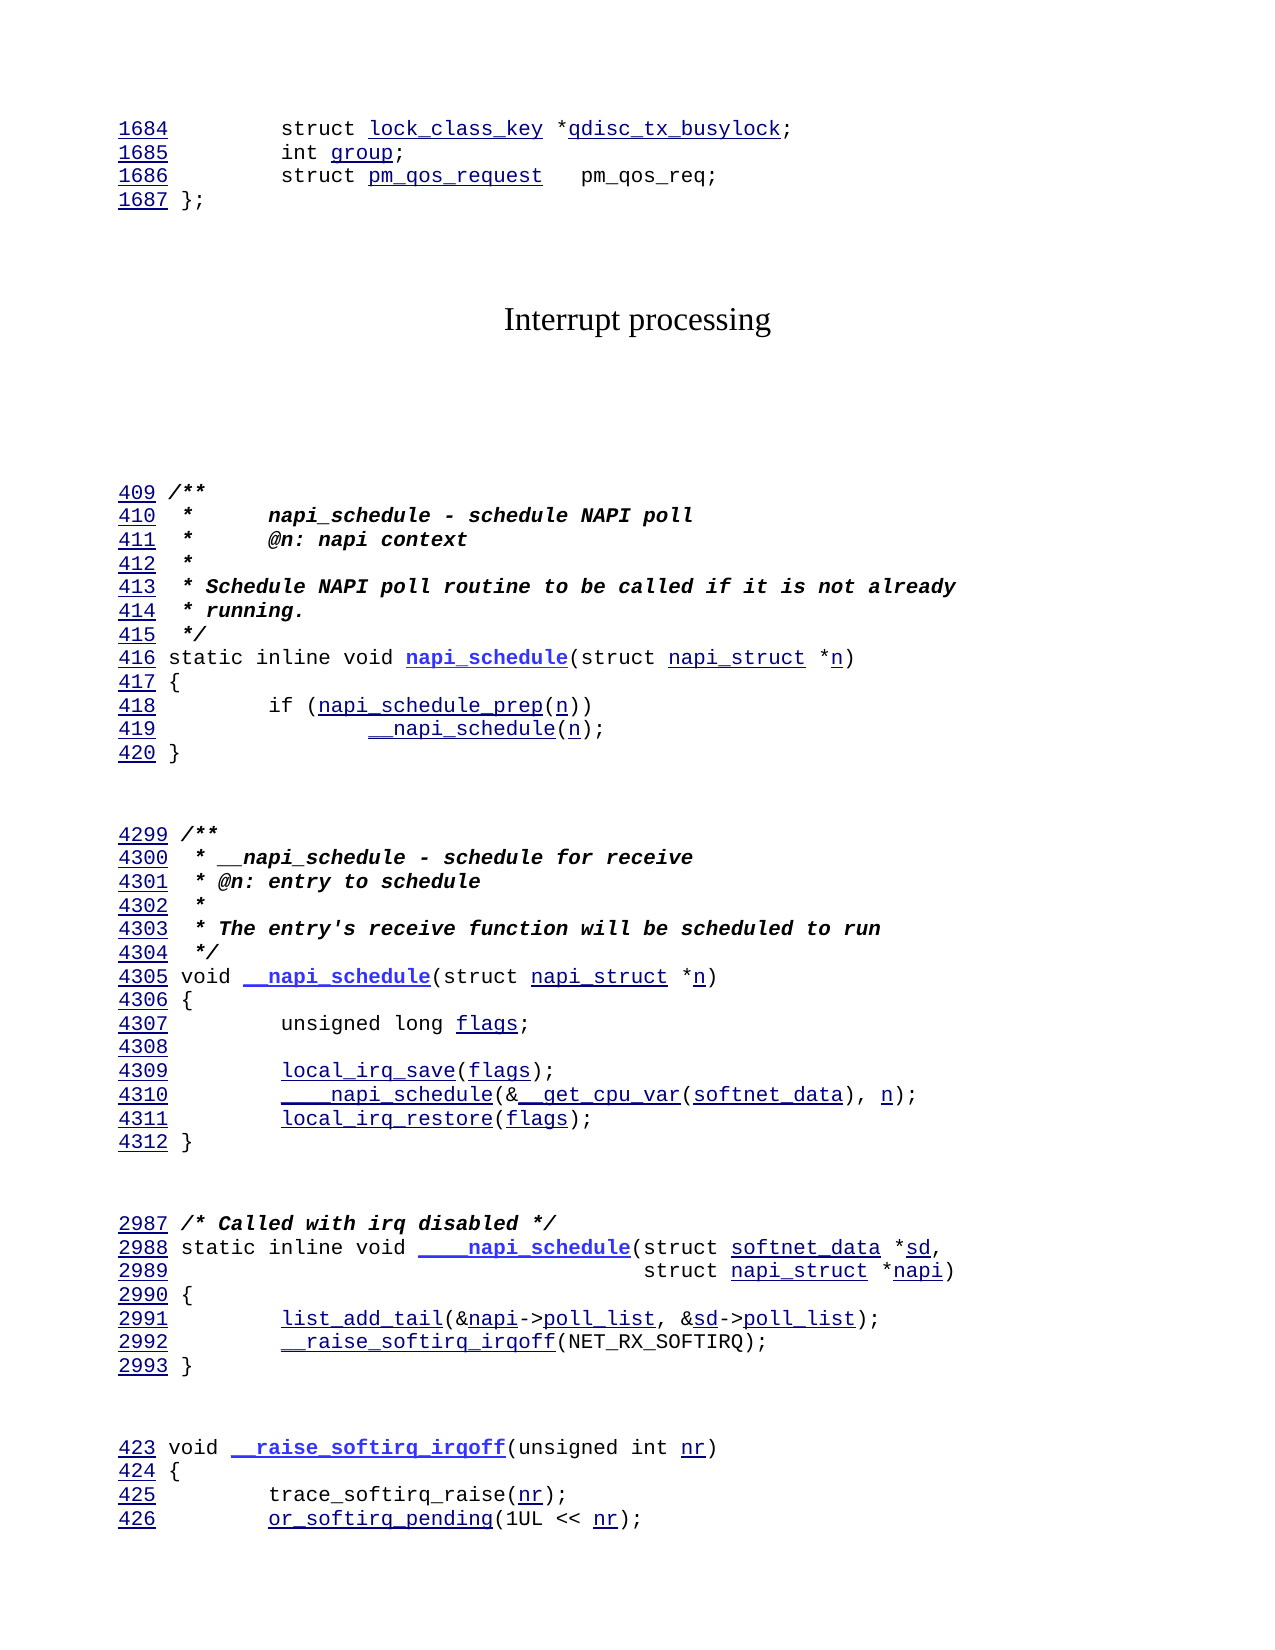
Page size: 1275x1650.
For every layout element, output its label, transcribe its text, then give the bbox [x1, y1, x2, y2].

text 2992 __raise_softirq_irqoff(NET_RX_SOFTIRQ); [118, 1331, 1157, 1355]
text 4307 unsigned long flags; [118, 1013, 1157, 1037]
text 1685 int group; [118, 142, 1157, 165]
text 4299 /** [118, 824, 1157, 847]
text 416 static inline void napi_schedule(struct napi_struct *n) [118, 647, 1157, 671]
text 1687 }; [118, 189, 1157, 213]
text 424 { [118, 1460, 1157, 1484]
text 1686 struct pm_qos_request pm_qos_req; [118, 165, 1157, 189]
text 425 trace_softirq_raise(nr); [118, 1484, 1157, 1508]
text 409 /** [118, 482, 1157, 505]
text 418 if (napi_schedule_prep(n)) [118, 694, 1157, 718]
text 423 void __raise_softirq_irqoff(unsigned int nr) [118, 1437, 1157, 1460]
text 4300 * __napi_schedule - schedule for receive [118, 847, 1157, 871]
text 414 * running. [118, 600, 1157, 624]
text 412 * [118, 553, 1157, 576]
text 411 * @n: napi context [118, 529, 1157, 553]
text 4305 void __napi_schedule(struct napi_struct *n) [118, 966, 1157, 989]
text 1684 struct lock_class_key *qdisc_tx_busylock; [118, 118, 1157, 142]
text 4312 } [118, 1131, 1157, 1155]
text 2993 } [118, 1355, 1157, 1378]
text 419 __napi_schedule(n); [118, 718, 1157, 742]
text 4309 local_irq_save(flags); [118, 1060, 1157, 1084]
text 2987 /* Called with irq disabled */ [118, 1213, 1157, 1237]
text 4308 [118, 1037, 1157, 1060]
text 2989 struct napi_struct *napi) [118, 1260, 1157, 1284]
text 410 * napi_schedule - schedule NAPI poll [118, 505, 1157, 529]
text 2988 static inline void ____napi_schedule(struct softnet_data *sd, [118, 1237, 1157, 1260]
text 417 { [118, 671, 1157, 694]
text 2991 list_add_tail(&napi->poll_list, &sd->poll_list); [118, 1308, 1157, 1331]
text 4303 * The entry's receive function will be scheduled to run [118, 918, 1157, 942]
text 2990 { [118, 1284, 1157, 1308]
text 4301 * @n: entry to schedule [118, 871, 1157, 895]
text 4311 local_irq_restore(flags); [118, 1107, 1157, 1131]
text 4304 */ [118, 942, 1157, 966]
text Interrupt processing [118, 300, 1157, 338]
text 4306 { [118, 989, 1157, 1013]
text 413 * Schedule NAPI poll routine to be called if it is not already [118, 576, 1157, 600]
text 4310 ____napi_schedule(&__get_cpu_var(softnet_data), n); [118, 1084, 1157, 1107]
text 420 } [118, 742, 1157, 766]
text 426 or_softirq_pending(1UL << nr); [118, 1508, 1157, 1531]
text 415 */ [118, 624, 1157, 647]
text 4302 * [118, 895, 1157, 918]
